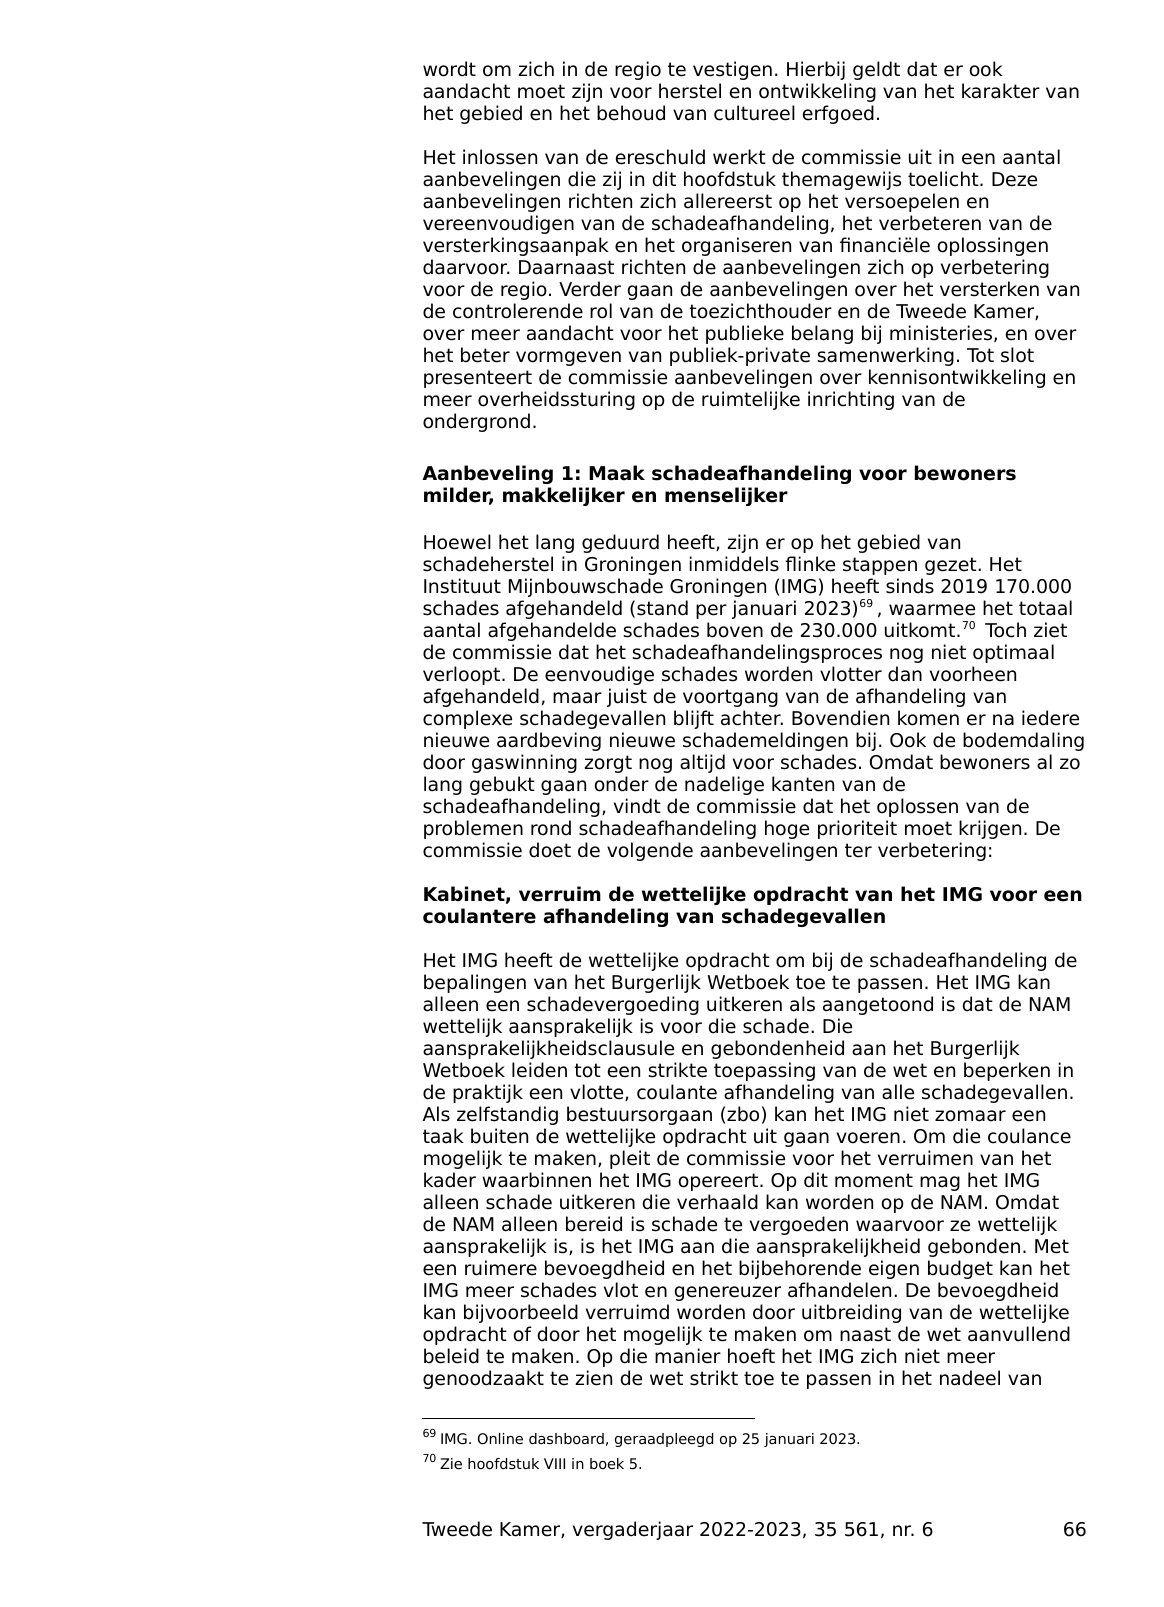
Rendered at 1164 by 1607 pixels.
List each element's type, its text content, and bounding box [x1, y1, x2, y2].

text Het inlossen van de ereschuld werkt de commissie uit in een aantal aanbevelingen die zij in dit hoofdstuk themagewijs toelicht. Deze aanbevelingen richten zich allereerst op het versoepelen en vereenvoudigen van de schadeafhandeling, het verbeteren van de versterkingsaanpak en het organiseren van financiële oplossingen daarvoor. Daarnaast richten de aanbevelingen zich op verbetering voor de regio. Verder gaan de aanbevelingen over het versterken van de controlerende rol van de toezichthouder en de Tweede Kamer, over meer aandacht voor het publieke belang bij ministeries, en over het beter vormgeven van publiek-private samenwerking. Tot slot presenteert de commissie aanbevelingen over kennisontwikkeling en meer overheidssturing op de ruimtelijke inrichting van de ondergrond. [422, 147, 1087, 433]
subtitle Aanbeveling 1: Maak schadeafhandeling voor bewoners milder, makkelijker en menselijker [422, 463, 1087, 507]
text Hoewel het lang geduurd heeft, zijn er op het gebied van schadeherstel in Groningen inmiddels flinke stappen gezet. Het Instituut Mijnbouwschade Groningen (IMG) heeft sinds 2019 170.000 schades afgehandeld (stand per januari 2023), waarmee het totaal aantal afgehandelde schades boven de 230.000 uitkomt. Toch ziet de commissie dat het schadeafhandelingsproces nog niet optimaal verloopt. De eenvoudige schades worden vlotter dan voorheen afgehandeld, maar juist de voortgang van de afhandeling van complexe schadegevallen blijft achter. Bovendien komen er na iedere nieuwe aardbeving nieuwe schademeldingen bij. Ook de bodemdaling door gaswinning zorgt nog altijd voor schades. Omdat bewoners al zo lang gebukt gaan onder de nadelige kanten van de schadeafhandeling, vindt de commissie dat het oplossen van de problemen rond schadeafhandeling hoge prioriteit moet krijgen. De commissie doet de volgende aanbevelingen ter verbetering: [422, 532, 1087, 862]
text Het IMG heeft de wettelijke opdracht om bij de schadeafhandeling de bepalingen van het Burgerlijk Wetboek toe te passen. Het IMG kan alleen een schadevergoeding uitkeren als aangetoond is dat de NAM wettelijk aansprakelijk is voor die schade. Die aansprakelijkheidsclausule en gebondenheid aan het Burgerlijk Wetboek leiden tot een strikte toepassing van de wet en beperken in de praktijk een vlotte, coulante afhandeling van alle schadegevallen. Als zelfstandig bestuursorgaan (zbo) kan het IMG niet zomaar een taak buiten de wettelijke opdracht uit gaan voeren. Om die coulance mogelijk te maken, pleit de commissie voor het verruimen van het kader waarbinnen het IMG opereert. Op dit moment mag het IMG alleen schade uitkeren die verhaald kan worden op de NAM. Omdat de NAM alleen bereid is schade te vergoeden waarvoor ze wettelijk aansprakelijk is, is het IMG aan die aansprakelijkheid gebonden. Met een ruimere bevoegdheid en het bijbehorende eigen budget kan het IMG meer schades vlot en genereuzer afhandelen. De bevoegdheid kan bijvoorbeeld verruimd worden door uitbreiding van de wettelijke opdracht of door het mogelijk te maken om naast de wet aanvullend beleid te maken. Op die manier hoeft het IMG zich niet meer genoodzaakt te zien de wet strikt toe te passen in het nadeel van [422, 950, 1087, 1389]
text wordt om zich in de regio te vestigen. Hierbij geldt dat er ook aandacht moet zijn voor herstel en ontwikkeling van het karakter van het gebied en het behoud van cultureel erfgoed. [422, 59, 1087, 125]
subtitle Kabinet, verruim de wettelijke opdracht van het IMG voor een coulantere afhandeling van schadegevallen [422, 884, 1087, 928]
text Zie hoofdstuk VIII in boek 5. [422, 1452, 1087, 1474]
text IMG. Online dashboard, geraadpleegd op 25 januari 2023. [422, 1427, 1087, 1449]
